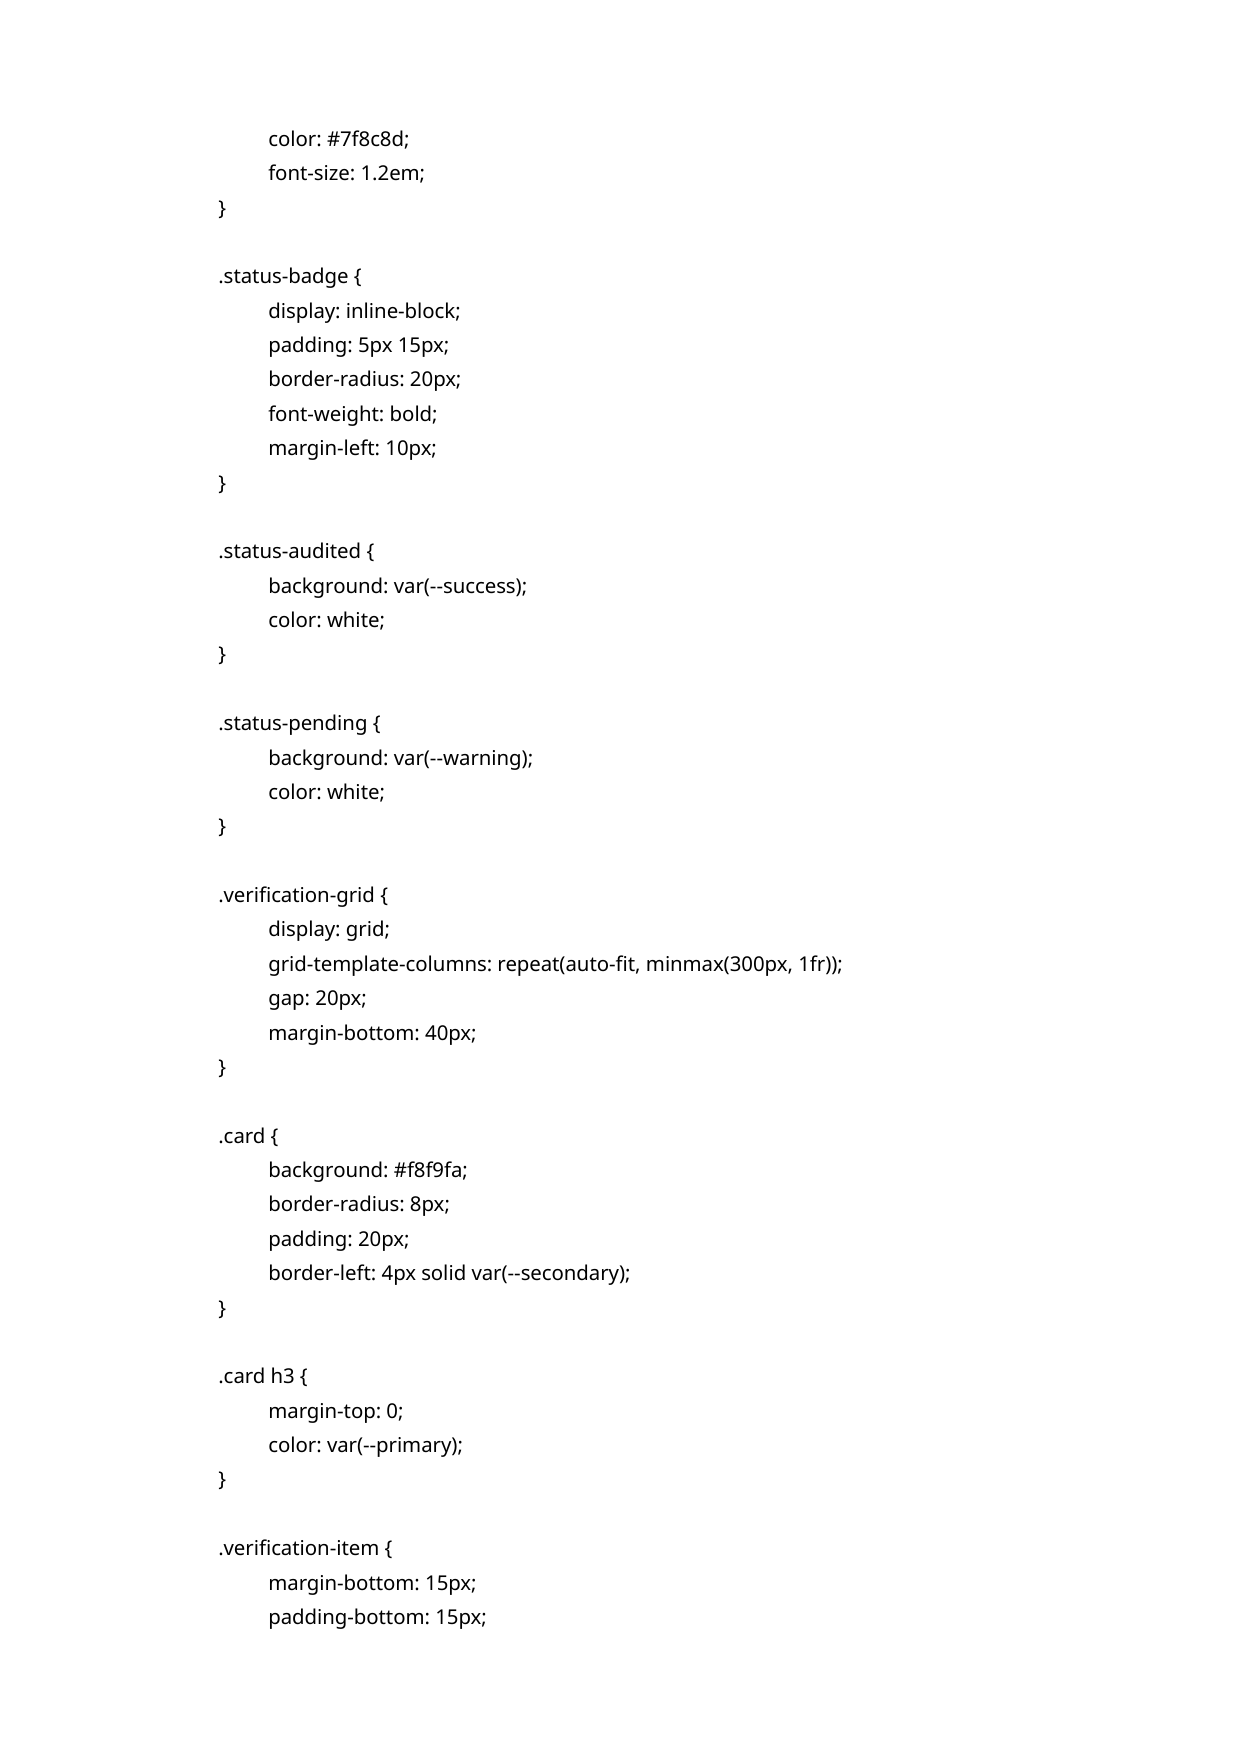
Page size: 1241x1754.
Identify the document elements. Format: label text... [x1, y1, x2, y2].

text font-weight: bold; [118, 393, 1122, 427]
text margin-left: 10px; [118, 427, 1122, 462]
text margin-top: 0; [118, 1390, 1122, 1424]
text border-left: 4px solid var(--secondary); [118, 1252, 1122, 1287]
text color: white; [118, 599, 1122, 634]
text margin-bottom: 40px; [118, 1012, 1122, 1046]
text color: var(--primary); [118, 1424, 1122, 1459]
text .card { [118, 1115, 1122, 1149]
text margin-bottom: 15px; [118, 1562, 1122, 1596]
text display: grid; [118, 909, 1122, 943]
text background: var(--warning); [118, 737, 1122, 771]
text .status-audited { [118, 531, 1122, 565]
text } [118, 187, 1122, 221]
text padding: 5px 15px; [118, 324, 1122, 359]
text border-radius: 8px; [118, 1184, 1122, 1218]
text gap: 20px; [118, 977, 1122, 1012]
text } [118, 806, 1122, 840]
text .status-pending { [118, 702, 1122, 737]
text } [118, 634, 1122, 668]
text padding-bottom: 15px; [118, 1596, 1122, 1631]
text .card h3 { [118, 1356, 1122, 1390]
text background: #f8f9fa; [118, 1149, 1122, 1184]
text padding: 20px; [118, 1218, 1122, 1252]
text } [118, 462, 1122, 496]
text border-radius: 20px; [118, 359, 1122, 393]
text background: var(--success); [118, 565, 1122, 599]
text grid-template-columns: repeat(auto-fit, minmax(300px, 1fr)); [118, 943, 1122, 977]
text .status-badge { [118, 256, 1122, 290]
text } [118, 1459, 1122, 1493]
text } [118, 1046, 1122, 1081]
text color: #7f8c8d; [118, 118, 1122, 152]
text display: inline-block; [118, 290, 1122, 324]
text .verification-item { [118, 1527, 1122, 1562]
text color: white; [118, 771, 1122, 806]
text font-size: 1.2em; [118, 152, 1122, 187]
text .verification-grid { [118, 874, 1122, 909]
text } [118, 1287, 1122, 1321]
